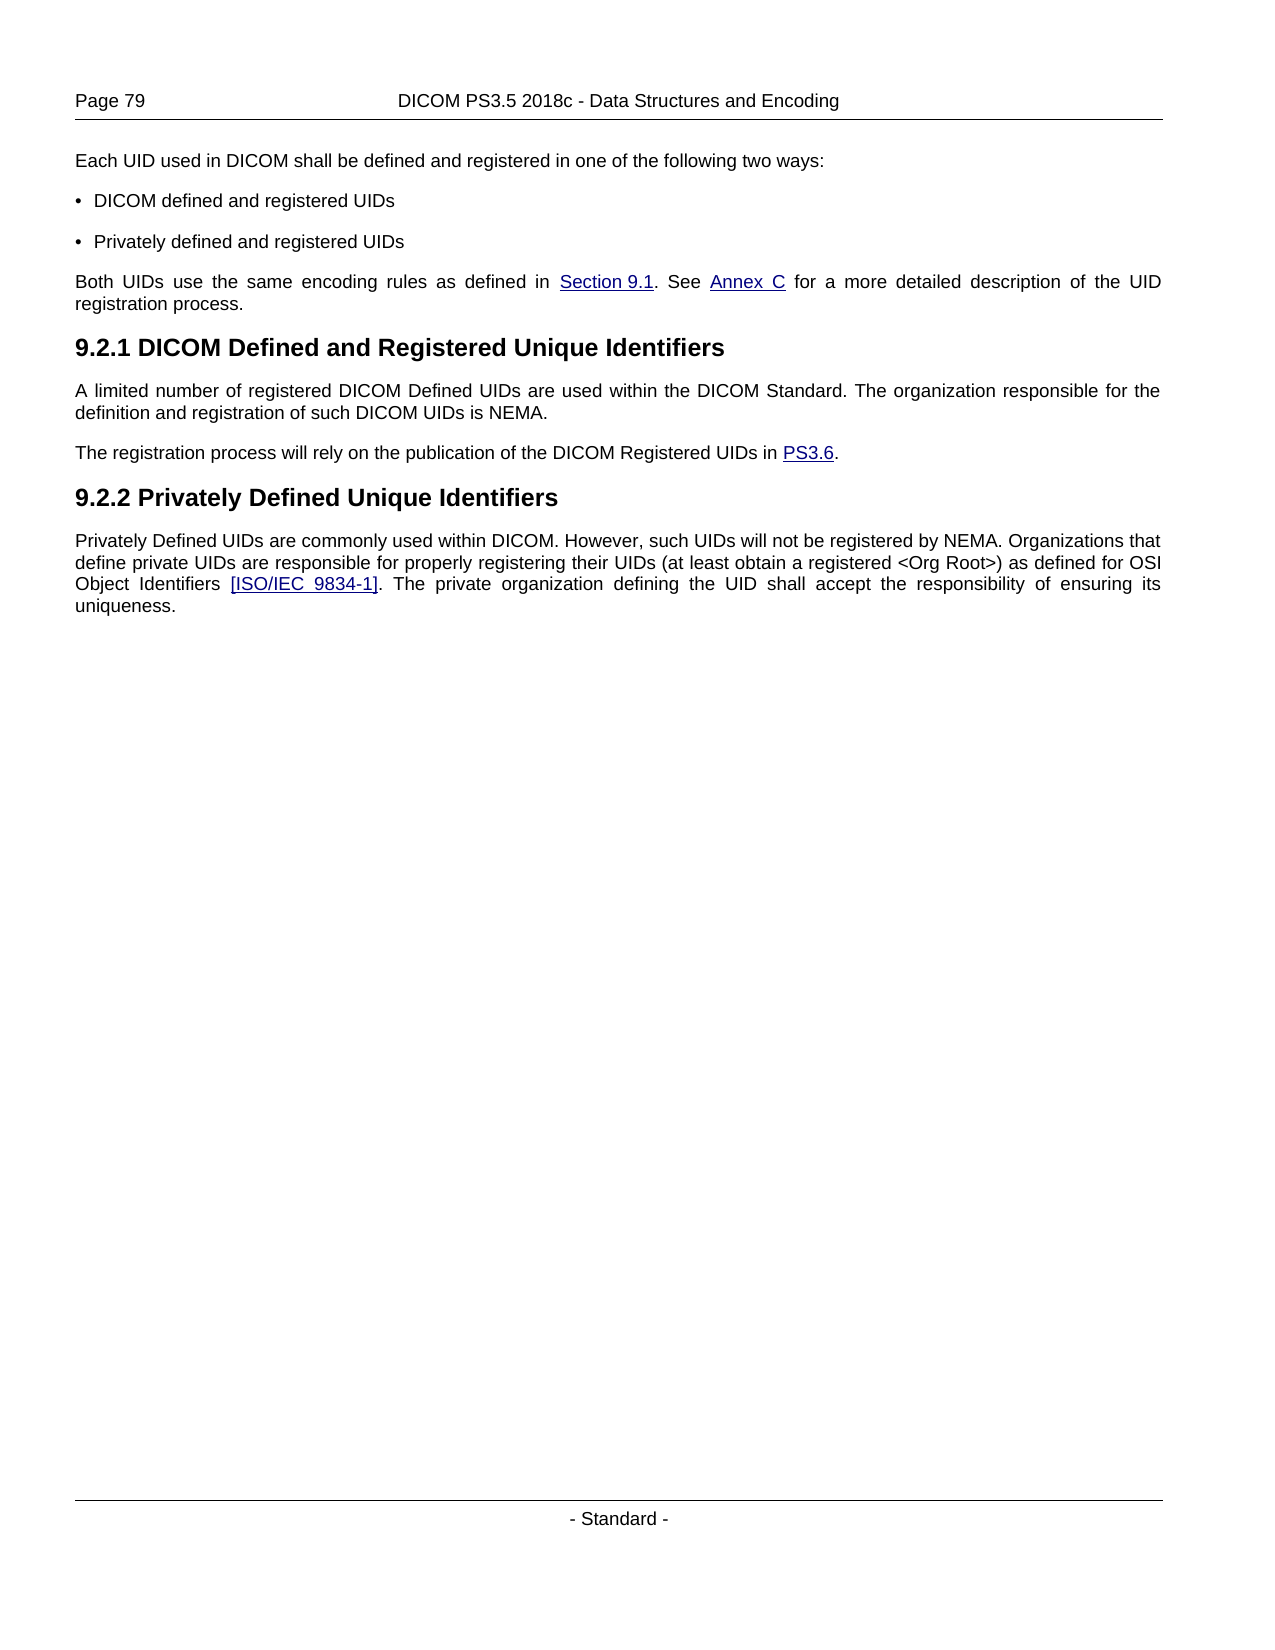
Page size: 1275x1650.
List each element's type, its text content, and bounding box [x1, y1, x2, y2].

list Privately defined and registered UIDs [75, 231, 1162, 252]
text Each UID used in DICOM shall be defined and registered in one of the following two ways: [75, 150, 1162, 172]
text 9.2.2 Privately Defined Unique Identifiers [75, 482, 1162, 511]
list DICOM defined and registered UIDs [75, 190, 1162, 212]
text Both UIDs use the same encoding rules as defined in Section 9.1. See Annex C for a more detailed description of the UID registration process. [75, 271, 1162, 314]
text A limited number of registered DICOM Defined UIDs are used within the DICOM Standard. The organization responsible for the definition and registration of such DICOM UIDs is NEMA. [75, 380, 1162, 423]
text 9.2.1 DICOM Defined and Registered Unique Identifiers [75, 333, 1162, 362]
text Privately Defined UIDs are commonly used within DICOM. However, such UIDs will not be registered by NEMA. Organizations that define private UIDs are responsible for properly registering their UIDs (at least obtain a registered <Org Root>) as defined for OSI Object Identifiers [ISO/IEC 9834-1]. The private organization defining the UID shall accept the responsibility of ensuring its uniqueness. [75, 530, 1162, 616]
text The registration process will rely on the publication of the DICOM Registered UIDs in PS3.6. [75, 442, 1162, 464]
